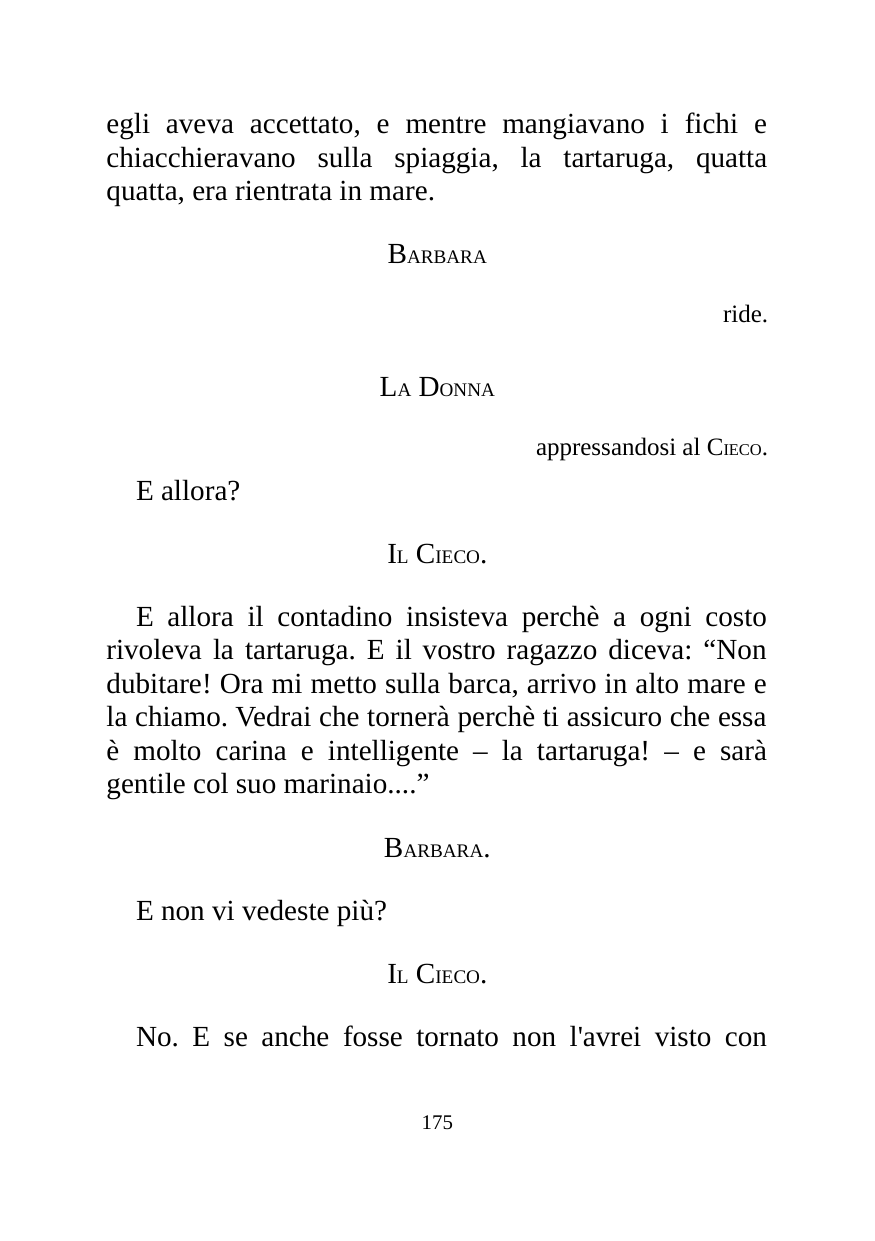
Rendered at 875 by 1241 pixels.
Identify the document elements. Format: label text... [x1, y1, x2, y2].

text Barbara. [106, 830, 768, 863]
text Il Cieco. [106, 536, 768, 569]
text appressandosi al Cieco. [431, 432, 768, 461]
text E allora il contadino insisteva perchè a ogni costo rivoleva la tartaruga. E il vostro ragazzo diceva: “Non dubitare! Ora mi metto sulla barca, arrivo in alto mare e la chiamo. Vedrai che tornerà perchè ti assicuro che essa è molto carina e intelligente – la tartaruga! – e sarà gentile col suo marinaio....” [106, 599, 768, 800]
text No. E se anche fosse tornato non l'avrei visto con [106, 1019, 768, 1052]
text Il Cieco. [106, 956, 768, 989]
text ride. [431, 299, 768, 328]
text E allora? [106, 473, 768, 506]
text La Donna [106, 369, 768, 403]
text Barbara [106, 236, 768, 270]
text E non vi vedeste più? [106, 893, 768, 926]
text egli aveva accettato, e mentre mangiavano i fichi e chiacchieravano sulla spiaggia, la tartaruga, quatta quatta, era rientrata in mare. [106, 106, 768, 207]
